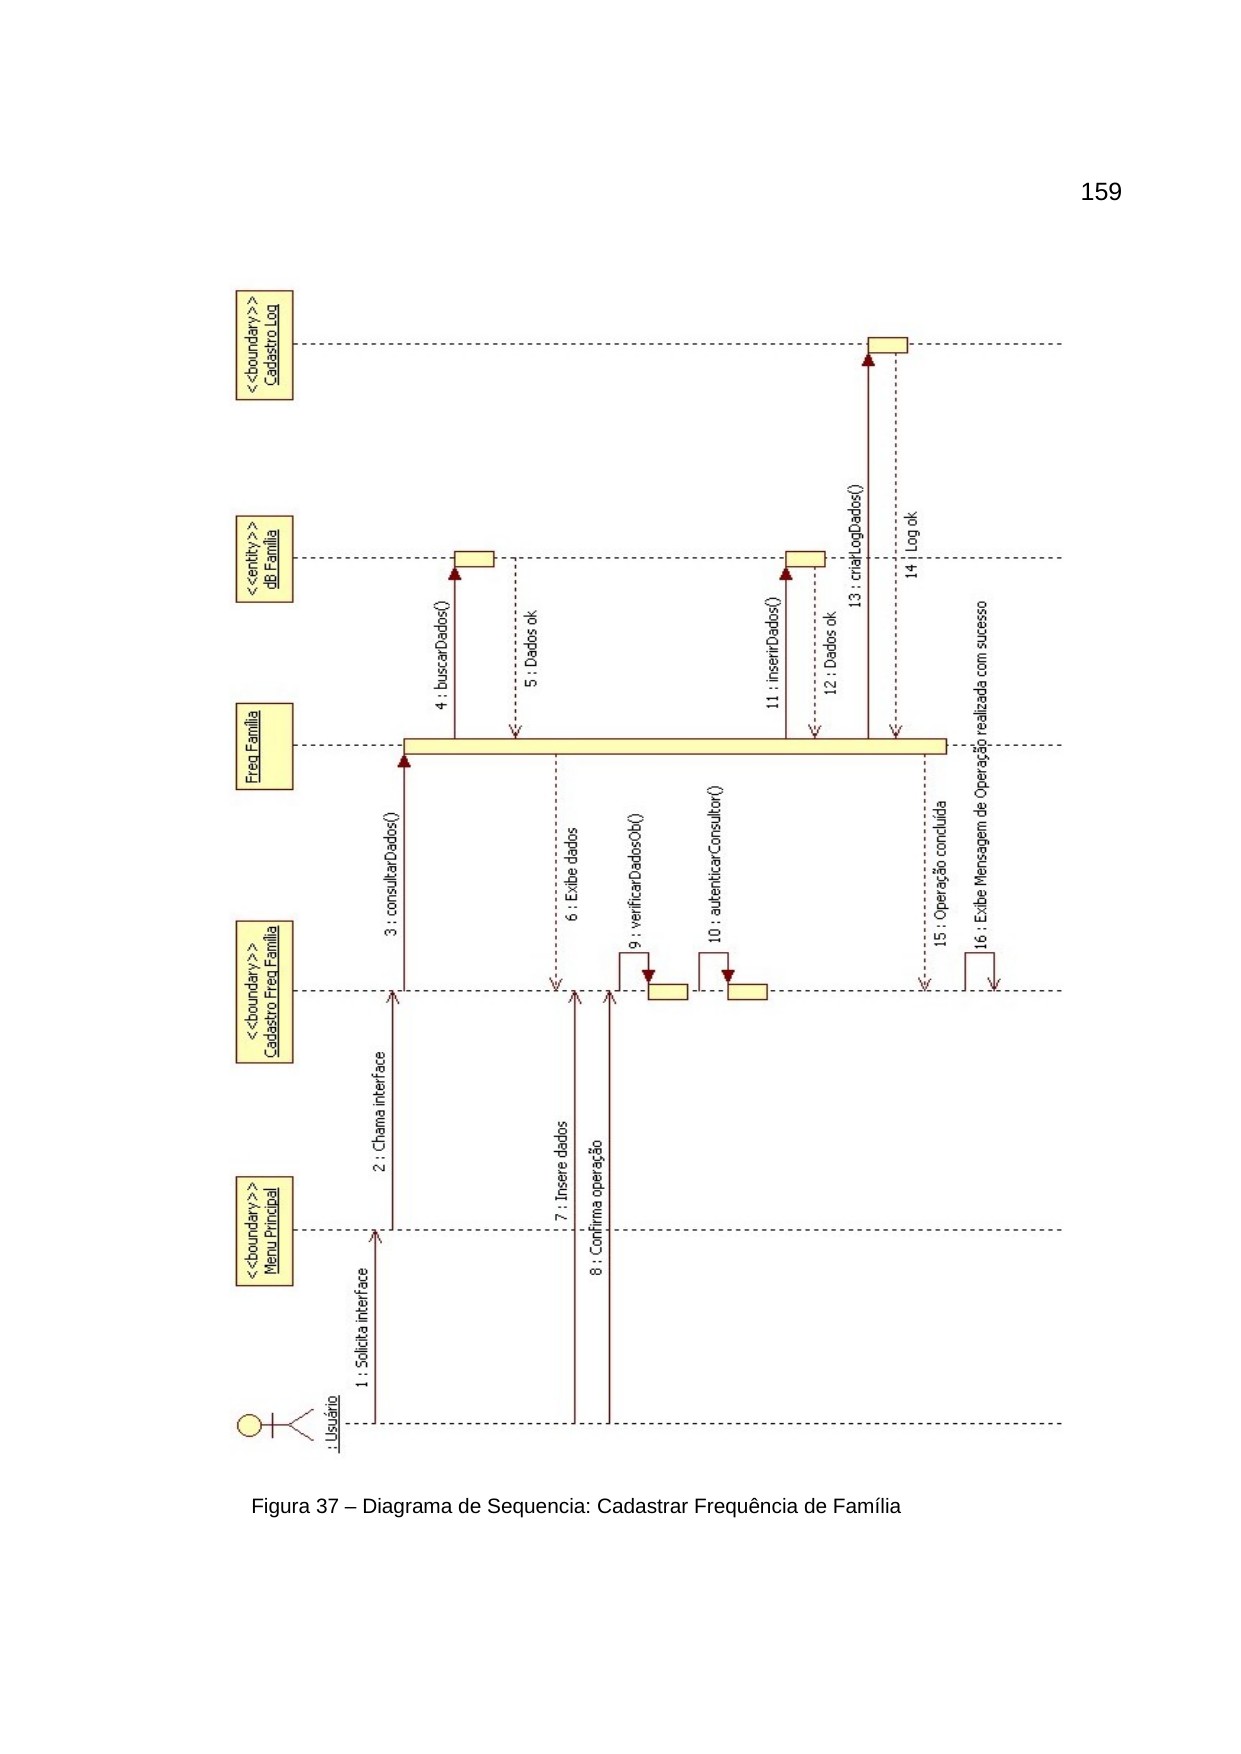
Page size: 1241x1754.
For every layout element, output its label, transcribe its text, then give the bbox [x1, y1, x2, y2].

picture [207, 265, 1092, 1494]
text Figura 37 – Diagrama de Sequencia: Cadastrar Frequência de Família [177, 1494, 1122, 1518]
